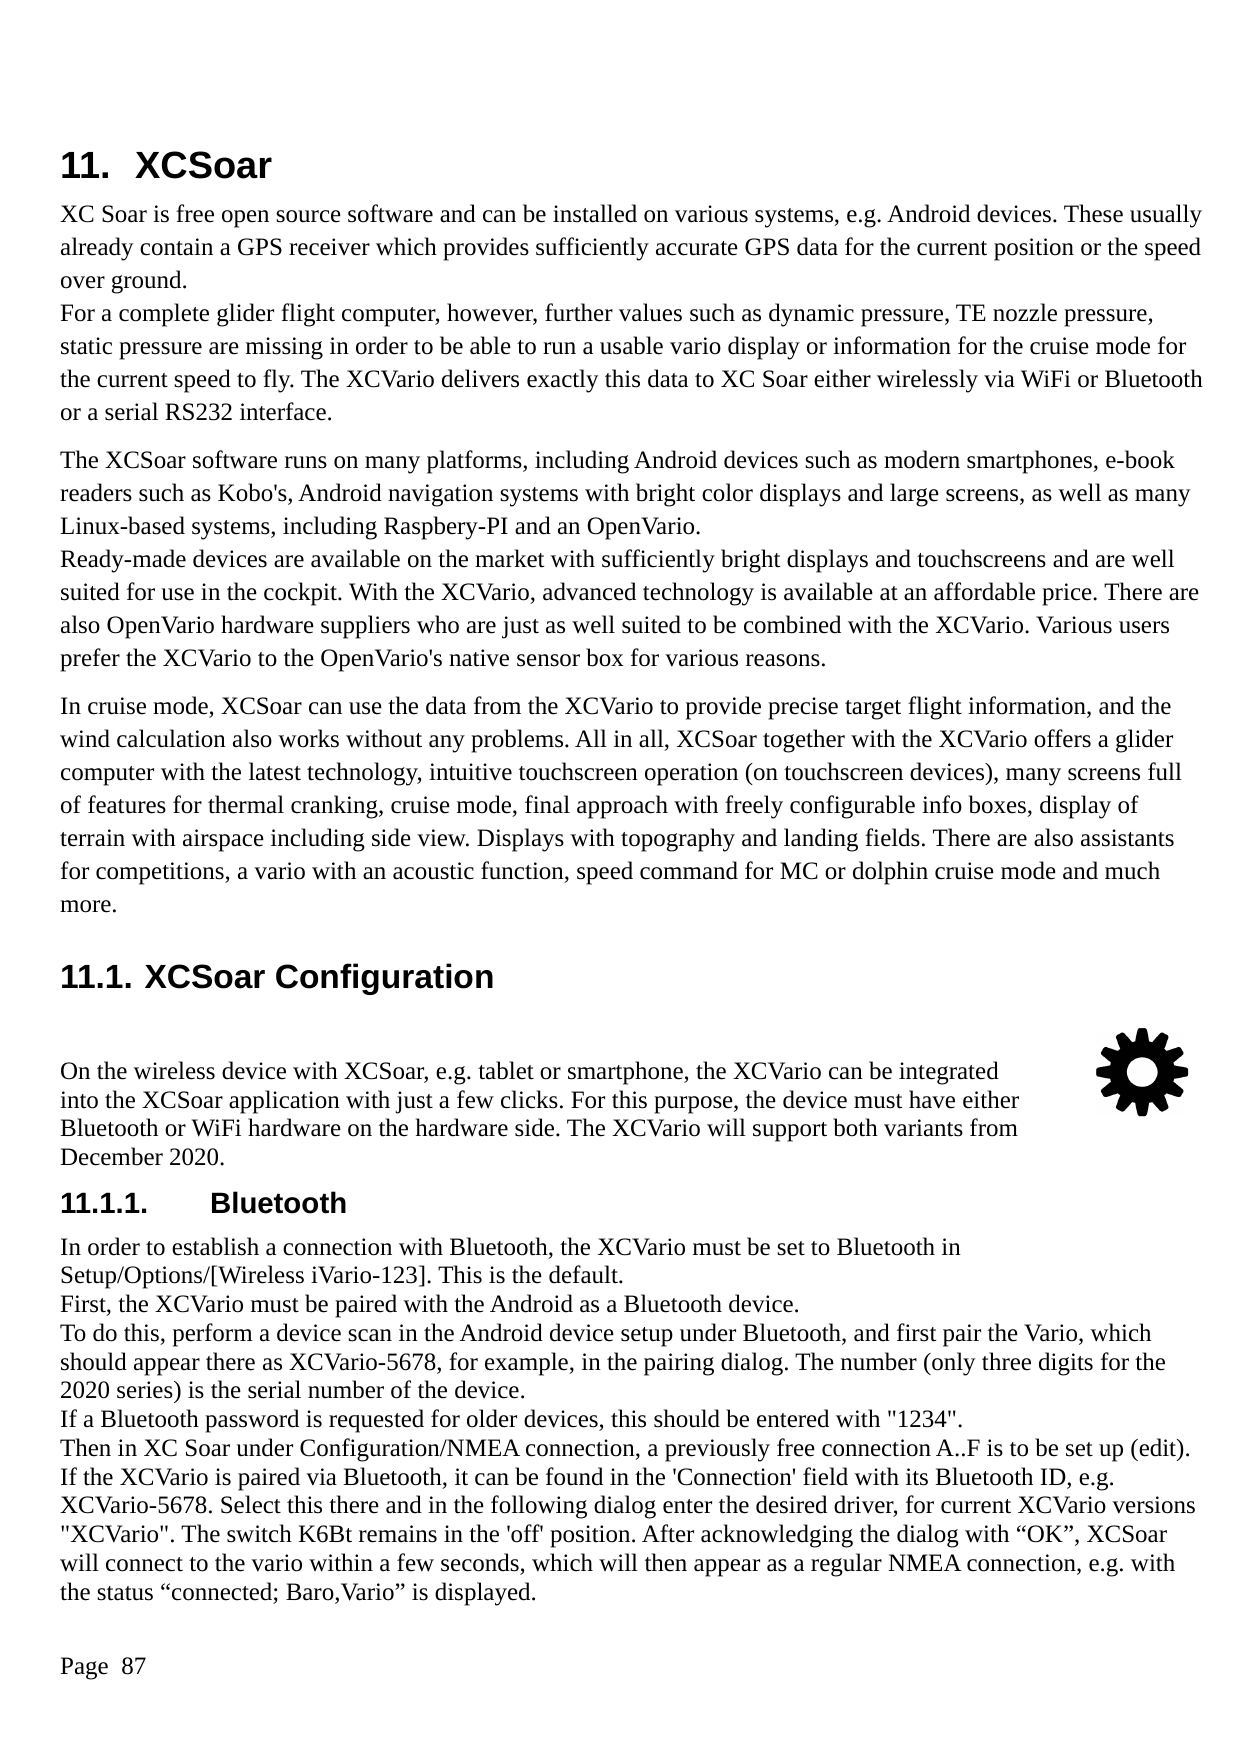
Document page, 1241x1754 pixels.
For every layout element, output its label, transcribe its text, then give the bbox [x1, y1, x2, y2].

picture [1096, 1027, 1189, 1117]
text On the wireless device with XCSoar, e.g. tablet or smartphone, the XCVario can be integrated into the XCSoar application with just a few clicks. For this purpose, the device must have either Bluetooth or WiFi hardware on the hardware side. The XCVario will support both variants from December 2020. [60, 1056, 1207, 1171]
subtitle Bluetooth [60, 1186, 1207, 1219]
subtitle XCSoar Configuration [60, 957, 1207, 996]
text In cruise mode, XCSoar can use the data from the XCVario to provide precise target flight information, and the wind calculation also works without any problems. All in all, XCSoar together with the XCVario offers a glider computer with the latest technology, intuitive touchscreen operation (on touchscreen devices), many screens full of features for thermal cranking, cruise mode, final approach with freely configurable info boxes, display of terrain with airspace including side view. Displays with topography and landing fields. There are also assistants for competitions, a vario with an acoustic function, speed command for MC or dolphin cruise mode and much more. [60, 691, 1207, 918]
subtitle XCSoar [60, 143, 1207, 187]
text XC Soar is free open source software and can be installed on various systems, e.g. Android devices. These usually already contain a GPS receiver which provides sufficiently accurate GPS data for the current position or the speed over ground. For a complete glider flight computer, however, further values ​​such as dynamic pressure, TE nozzle pressure, static pressure are missing in order to be able to run a usable vario display or information for the cruise mode for the current speed to fly. The XCVario delivers exactly this data to XC Soar either wirelessly via WiFi or Bluetooth or a serial RS232 interface. [60, 199, 1207, 426]
text In order to establish a connection with Bluetooth, the XCVario must be set to Bluetooth in Setup/Options/[Wireless iVario-123]. This is the default. First, the XCVario must be paired with the Android as a Bluetooth device. To do this, perform a device scan in the Android device setup under Bluetooth, and first pair the Vario, which should appear there as XCVario-5678, for example, in the pairing dialog. The number (only three digits for the 2020 series) is the serial number of the device. If a Bluetooth password is requested for older devices, this should be entered with "1234". Then in XC Soar under Configuration/NMEA connection, a previously free connection A..F is to be set up (edit). If the XCVario is paired via Bluetooth, it can be found in the 'Connection' field with its Bluetooth ID, e.g. XCVario-5678. Select this there and in the following dialog enter the desired driver, for current XCVario versions "XCVario". The switch K6Bt remains in the 'off' position. After acknowledging the dialog with “OK”, XCSoar will connect to the vario within a few seconds, which will then appear as a regular NMEA connection, e.g. with the status “connected; Baro,Vario” is displayed. [60, 1232, 1207, 1606]
text The XCSoar software runs on many platforms, including Android devices such as modern smartphones, e-book readers such as Kobo's, Android navigation systems with bright color displays and large screens, as well as many Linux-based systems, including Raspbery-PI and an OpenVario. Ready-made devices are available on the market with sufficiently bright displays and touchscreens and are well suited for use in the cockpit. With the XCVario, advanced technology is available at an affordable price. There are also OpenVario hardware suppliers who are just as well suited to be combined with the XCVario. Various users prefer the XCVario to the OpenVario's native sensor box for various reasons. [60, 445, 1207, 672]
